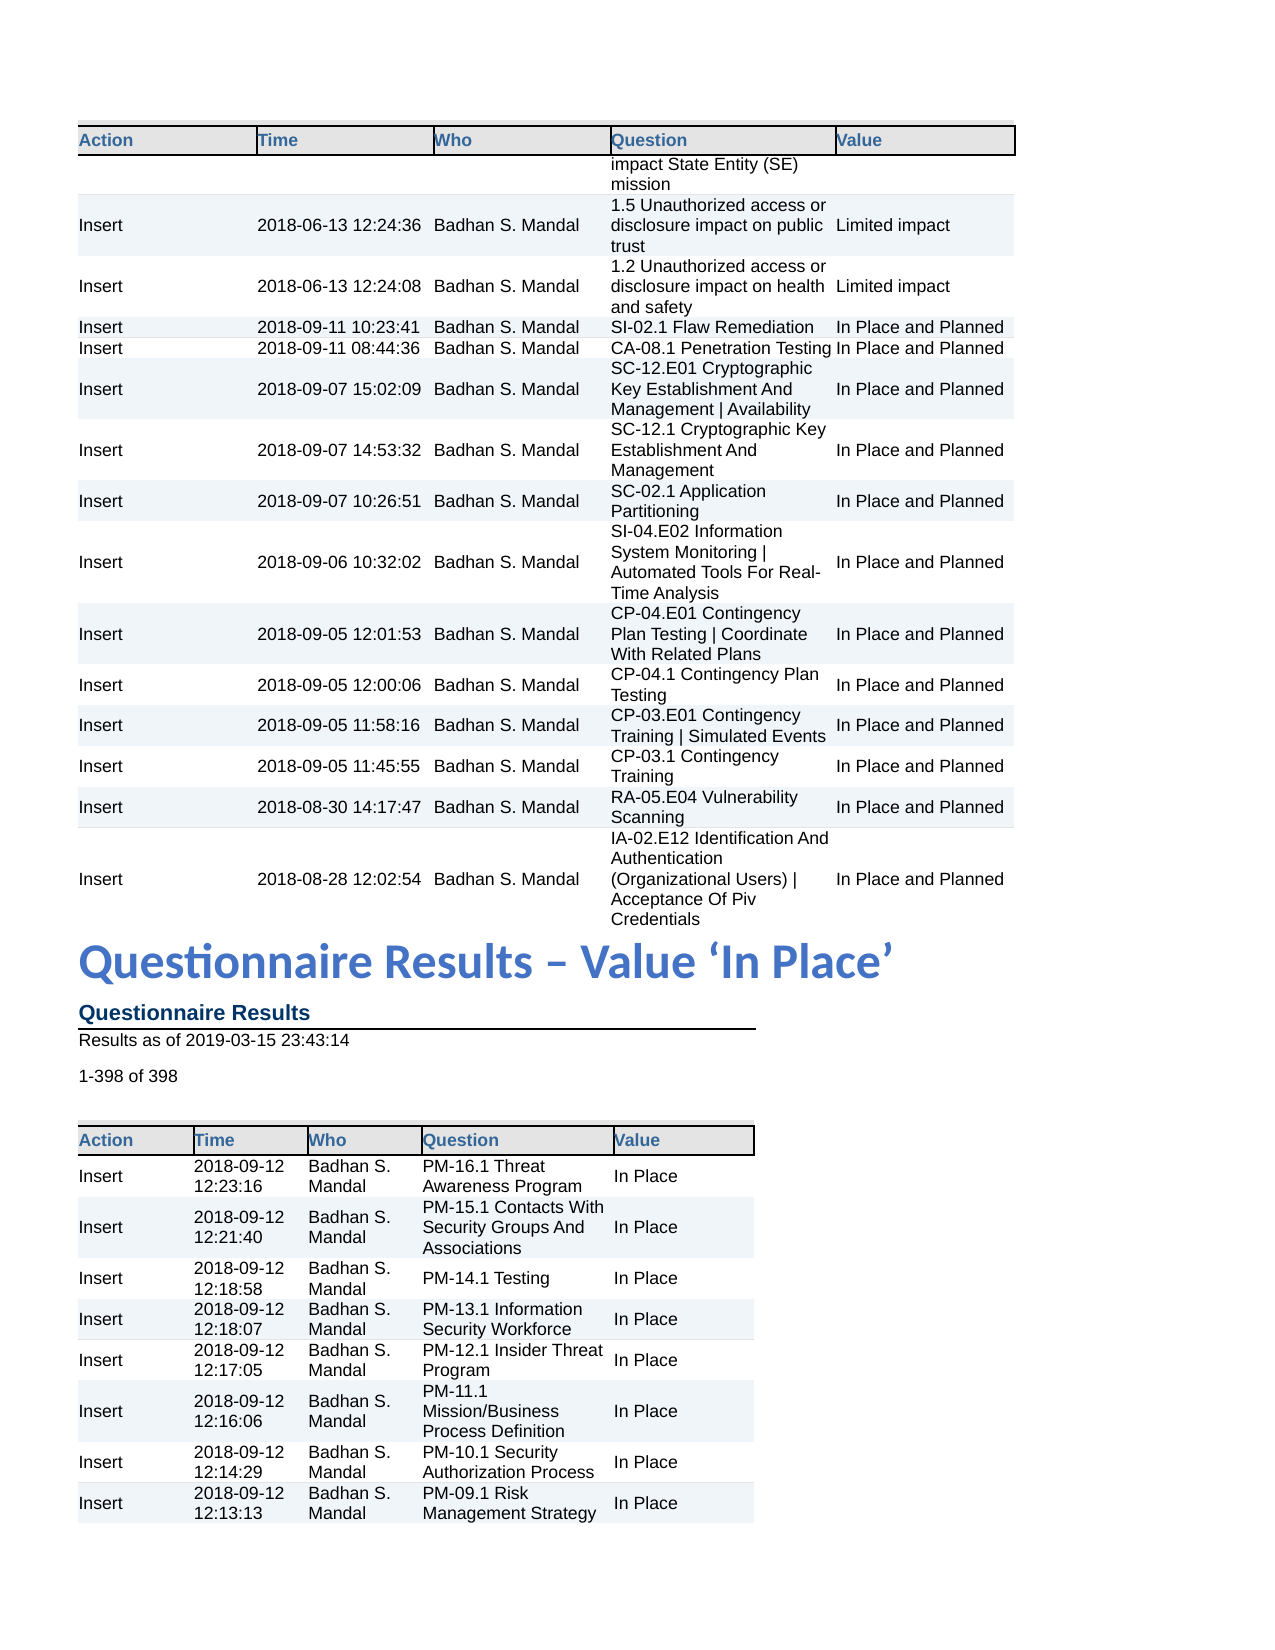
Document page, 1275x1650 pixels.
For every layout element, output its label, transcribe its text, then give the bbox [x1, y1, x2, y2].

table_cell Badhan S. Mandal [434, 746, 611, 787]
table_cell 2018-08-30 14:17:47 [257, 787, 434, 827]
table_cell Value [837, 127, 1014, 154]
table_cell 2018-09-06 10:32:02 [257, 521, 434, 603]
table_cell Insert [78, 256, 257, 317]
table_cell 2018-09-11 10:23:41 [257, 317, 434, 337]
table_cell Insert [78, 419, 257, 480]
table_cell Badhan S. Mandal [308, 1380, 422, 1442]
table_cell 2018-09-07 14:53:32 [257, 419, 434, 480]
table_cell [257, 156, 434, 194]
table_cell Badhan S. Mandal [434, 338, 611, 358]
table_cell CA-08.1 Penetration Testing [611, 338, 836, 358]
table_cell SC-02.1 Application Partitioning [611, 480, 836, 521]
table_cell Badhan S. Mandal [434, 521, 611, 603]
table_cell Question [612, 127, 835, 154]
table_cell Badhan S. Mandal [434, 419, 611, 480]
table_cell 2018-06-13 12:24:36 [257, 195, 434, 256]
table_cell 2018-09-12 12:21:40 [194, 1197, 308, 1258]
table_cell PM-10.1 Security Authorization Process [422, 1442, 614, 1482]
table_cell 2018-09-07 10:26:51 [257, 480, 434, 521]
table_cell Badhan S. Mandal [308, 1299, 422, 1339]
table_cell Insert [78, 705, 257, 746]
table_cell [78, 118, 1017, 929]
table_cell In Place [614, 1299, 754, 1339]
table_cell SC-12.E01 Cryptographic Key Establishment And Management | Availability [611, 358, 836, 419]
table_header Questionnaire Results [78, 1000, 312, 1025]
table_cell Badhan S. Mandal [434, 358, 611, 419]
table_cell In Place and Planned [836, 521, 1014, 603]
table_cell 2018-09-12 12:23:16 [194, 1156, 308, 1197]
table_cell Badhan S. Mandal [308, 1197, 422, 1258]
table_cell Results as of 2019-03-15 23:43:14 [78, 1030, 756, 1066]
table_cell SI-04.E02 Information System Monitoring | Automated Tools For Real-Time Analysis [611, 521, 836, 603]
table_cell In Place and Planned [836, 419, 1014, 480]
table_cell Insert [78, 480, 257, 521]
table_cell Insert [78, 746, 257, 787]
table_cell In Place [614, 1483, 754, 1523]
table_cell Badhan S. Mandal [308, 1483, 422, 1523]
table_cell Badhan S. Mandal [434, 256, 611, 317]
table_cell Time [258, 127, 433, 154]
table_cell In Place [614, 1380, 754, 1442]
table_cell 1.5 Unauthorized access or disclosure impact on public trust [611, 195, 836, 256]
table_cell In Place and Planned [836, 664, 1014, 705]
table_cell Value [615, 1127, 753, 1154]
table_cell Insert [78, 828, 257, 929]
table_cell 2018-09-12 12:18:58 [194, 1258, 308, 1299]
table_cell Time [195, 1127, 307, 1154]
table_cell In Place and Planned [836, 480, 1014, 521]
table_cell In Place [614, 1197, 754, 1258]
table_cell Insert [78, 195, 257, 256]
table_cell In Place and Planned [836, 828, 1014, 929]
table_cell In Place and Planned [836, 787, 1014, 827]
table_cell Question [423, 1127, 613, 1154]
table_cell Insert [78, 1197, 194, 1258]
table_cell 2018-09-12 12:18:07 [194, 1299, 308, 1339]
table_cell Insert [78, 358, 257, 419]
table_cell In Place and Planned [836, 338, 1014, 358]
table_cell impact State Entity (SE) mission [611, 156, 836, 194]
table_cell Badhan S. Mandal [308, 1156, 422, 1197]
table_cell IA-02.E12 Identification And Authentication (Organizational Users) | Acceptance Of Piv Credentials [611, 828, 836, 929]
table_cell Badhan S. Mandal [434, 787, 611, 827]
table_cell Insert [78, 1340, 194, 1380]
table_cell 2018-09-12 12:14:29 [194, 1442, 308, 1482]
table_cell CP-04.1 Contingency Plan Testing [611, 664, 836, 705]
table_cell In Place and Planned [836, 746, 1014, 787]
table_cell 2018-09-05 12:01:53 [257, 603, 434, 664]
table_cell Insert [78, 1380, 194, 1442]
table_cell SI-02.1 Flaw Remediation [611, 317, 836, 337]
table_cell 2018-09-12 12:13:13 [194, 1483, 308, 1523]
table_cell Who [435, 127, 610, 154]
table_cell 2018-09-11 08:44:36 [257, 338, 434, 358]
table_cell In Place [614, 1258, 754, 1299]
table_cell PM-12.1 Insider Threat Program [422, 1340, 614, 1380]
table_cell In Place [614, 1340, 754, 1380]
table_cell Action [78, 127, 256, 154]
table_cell PM-15.1 Contacts With Security Groups And Associations [422, 1197, 614, 1258]
table_cell 2018-09-12 12:17:05 [194, 1340, 308, 1380]
table_cell [78, 156, 257, 194]
table_cell Insert [78, 338, 257, 358]
table_header [78, 1120, 754, 1125]
table_cell [78, 1087, 756, 1523]
table_cell 2018-09-05 11:58:16 [257, 705, 434, 746]
table_cell [434, 156, 611, 194]
table_cell Insert [78, 1483, 194, 1523]
table_cell Insert [78, 317, 257, 337]
table_cell Badhan S. Mandal [434, 195, 611, 256]
table_header 1-398 of 398 [78, 1066, 181, 1086]
table_header [78, 1000, 749, 1028]
table_cell CP-04.E01 Contingency Plan Testing | Coordinate With Related Plans [611, 603, 836, 664]
table_cell 2018-06-13 12:24:08 [257, 256, 434, 317]
table_cell Badhan S. Mandal [308, 1340, 422, 1380]
table_cell PM-16.1 Threat Awareness Program [422, 1156, 614, 1197]
table_cell 2018-09-05 12:00:06 [257, 664, 434, 705]
table_cell Badhan S. Mandal [308, 1442, 422, 1482]
table_cell Insert [78, 787, 257, 827]
table_cell Badhan S. Mandal [434, 828, 611, 929]
table_cell Badhan S. Mandal [434, 603, 611, 664]
table_cell PM-13.1 Information Security Workforce [422, 1299, 614, 1339]
table_header [78, 1066, 740, 1087]
table_cell Insert [78, 664, 257, 705]
table_cell CP-03.1 Contingency Training [611, 746, 836, 787]
table_cell Badhan S. Mandal [434, 705, 611, 746]
table_cell PM-14.1 Testing [422, 1258, 614, 1299]
table_cell Limited impact [836, 256, 1014, 317]
table_cell 1.2 Unauthorized access or disclosure impact on health and safety [611, 256, 836, 317]
table_cell RA-05.E04 Vulnerability Scanning [611, 787, 836, 827]
table_cell In Place [614, 1156, 754, 1197]
table_cell PM-11.1 Mission/Business Process Definition [422, 1380, 614, 1442]
table_cell Insert [78, 1299, 194, 1339]
table_cell Limited impact [836, 195, 1014, 256]
table_cell In Place and Planned [836, 705, 1014, 746]
table_header [749, 1000, 756, 1028]
table_cell Insert [78, 1258, 194, 1299]
table_cell PM-09.1 Risk Management Strategy [422, 1483, 614, 1523]
table_cell CP-03.E01 Contingency Training | Simulated Events [611, 705, 836, 746]
table_cell Insert [78, 603, 257, 664]
text Questionnaire Results – Value ‘In Place’ [78, 929, 1204, 991]
table_cell Badhan S. Mandal [434, 480, 611, 521]
table_cell 2018-09-07 15:02:09 [257, 358, 434, 419]
table_cell Action [78, 1127, 193, 1154]
table_cell SC-12.1 Cryptographic Key Establishment And Management [611, 419, 836, 480]
table_cell Who [309, 1127, 421, 1154]
table_cell 2018-08-28 12:02:54 [257, 828, 434, 929]
table_cell In Place and Planned [836, 317, 1014, 337]
table_cell Badhan S. Mandal [308, 1258, 422, 1299]
table_cell Insert [78, 521, 257, 603]
table_header [78, 120, 1014, 125]
table_cell Insert [78, 1156, 194, 1197]
table_cell Badhan S. Mandal [434, 664, 611, 705]
table_cell Insert [78, 1442, 194, 1482]
table_cell 2018-09-12 12:16:06 [194, 1380, 308, 1442]
table_cell In Place and Planned [836, 603, 1014, 664]
table_header [740, 1066, 756, 1087]
table_cell In Place [614, 1442, 754, 1482]
table_cell Badhan S. Mandal [434, 317, 611, 337]
table_cell In Place and Planned [836, 358, 1014, 419]
table_cell [836, 156, 1014, 194]
table_cell 2018-09-05 11:45:55 [257, 746, 434, 787]
